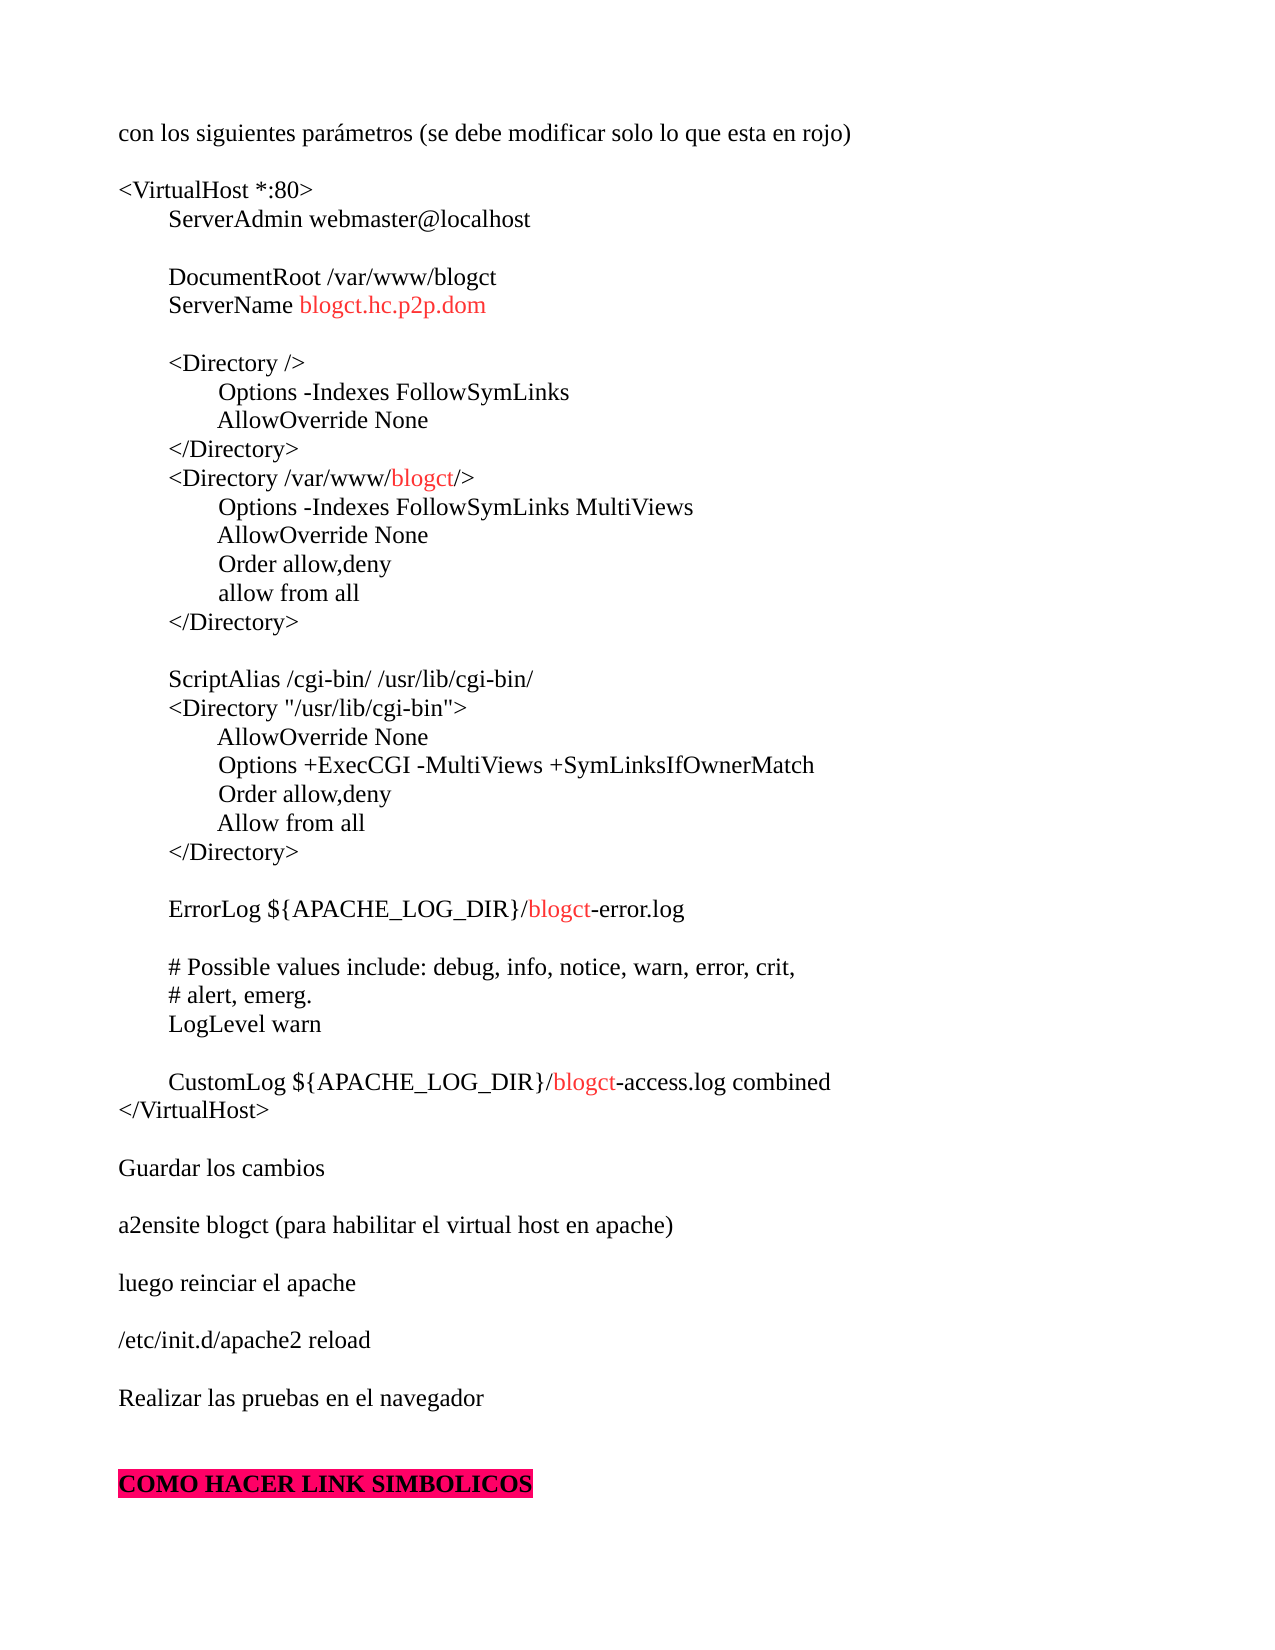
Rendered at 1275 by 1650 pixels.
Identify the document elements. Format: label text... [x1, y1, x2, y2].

text allow from all [118, 578, 1157, 607]
text ErrorLog ${APACHE_LOG_DIR}/blogct-error.log [118, 894, 1157, 923]
text COMO HACER LINK SIMBOLICOS [118, 1469, 1157, 1498]
text </Directory> [118, 837, 1157, 866]
text ServerName blogct.hc.p2p.dom [118, 291, 1157, 319]
text <Directory /var/www/blogct/> [118, 463, 1157, 492]
text ScriptAlias /cgi-bin/ /usr/lib/cgi-bin/ [118, 664, 1157, 693]
text Allow from all [118, 808, 1157, 837]
text Options -Indexes FollowSymLinks [118, 377, 1157, 406]
text luego reinciar el apache [118, 1268, 1157, 1297]
text AllowOverride None [118, 521, 1157, 549]
text CustomLog ${APACHE_LOG_DIR}/blogct-access.log combined [118, 1067, 1157, 1096]
text Guardar los cambios [118, 1153, 1157, 1182]
text Options +ExecCGI -MultiViews +SymLinksIfOwnerMatch [118, 751, 1157, 779]
text /etc/init.d/apache2 reload [118, 1326, 1157, 1354]
text # Possible values include: debug, info, notice, warn, error, crit, [118, 952, 1157, 981]
text con los siguientes parámetros (se debe modificar solo lo que esta en rojo) [118, 118, 1157, 147]
text <Directory /> [118, 348, 1157, 377]
text </Directory> [118, 434, 1157, 463]
text a2ensite blogct (para habilitar el virtual host en apache) [118, 1211, 1157, 1239]
text # alert, emerg. [118, 981, 1157, 1009]
text </Directory> [118, 607, 1157, 636]
text AllowOverride None [118, 406, 1157, 434]
text <Directory "/usr/lib/cgi-bin"> [118, 693, 1157, 722]
text Order allow,deny [118, 549, 1157, 578]
text DocumentRoot /var/www/blogct [118, 262, 1157, 291]
text </VirtualHost> [118, 1096, 1157, 1124]
text <VirtualHost *:80> [118, 176, 1157, 204]
text ServerAdmin webmaster@localhost [118, 204, 1157, 233]
text Order allow,deny [118, 779, 1157, 808]
text AllowOverride None [118, 722, 1157, 751]
text Realizar las pruebas en el navegador [118, 1383, 1157, 1412]
text LogLevel warn [118, 1009, 1157, 1038]
text Options -Indexes FollowSymLinks MultiViews [118, 492, 1157, 521]
